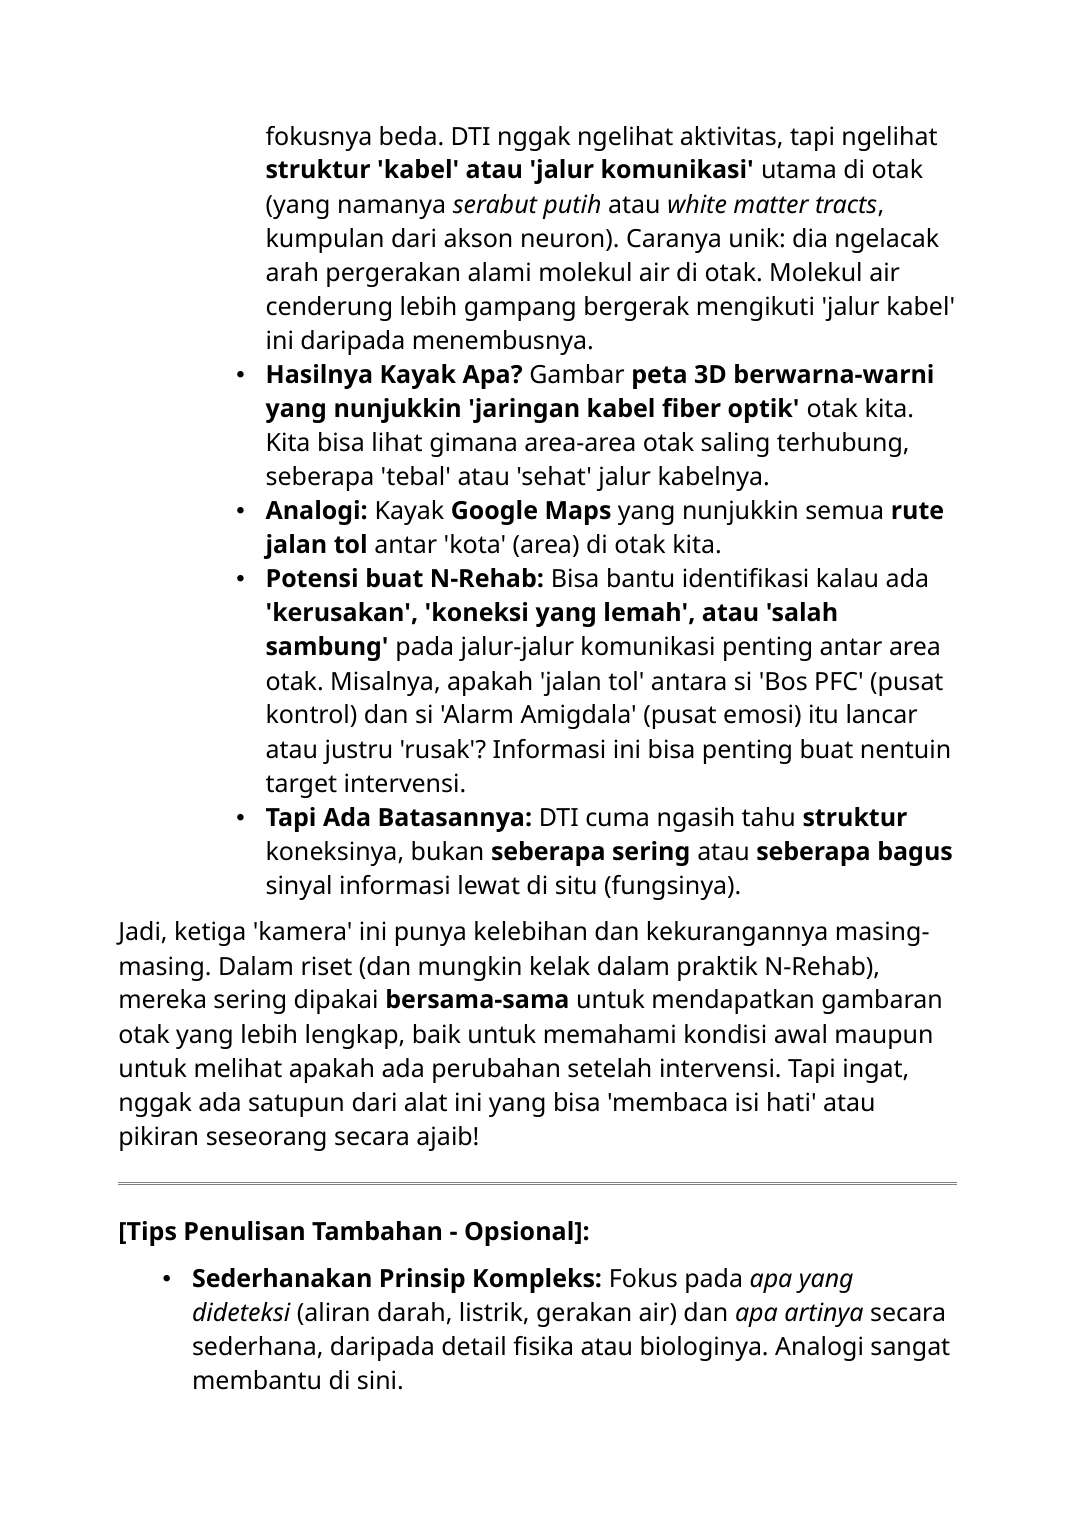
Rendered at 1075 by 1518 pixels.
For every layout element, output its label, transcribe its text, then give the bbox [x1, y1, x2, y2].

list Sederhanakan Prinsip Kompleks: Fokus pada apa yang dideteksi (aliran darah, listrik, gerakan air) dan apa artinya secara sederhana, daripada detail fisika atau biologinya. Analogi sangat membantu di sini. [162, 1260, 957, 1397]
text Jadi, ketiga 'kamera' ini punya kelebihan dan kekurangannya masing-masing. Dalam riset (dan mungkin kelak dalam praktik N-Rehab), mereka sering dipakai bersama-sama untuk mendapatkan gambaran otak yang lebih lengkap, baik untuk memahami kondisi awal maupun untuk melihat apakah ada perubahan setelah intervensi. Tapi ingat, nggak ada satupun dari alat ini yang bisa 'membaca isi hati' atau pikiran seseorang secara ajaib! [118, 914, 957, 1152]
list Tapi Ada Batasannya: DTI cuma ngasih tahu struktur koneksinya, bukan seberapa sering atau seberapa bagus sinyal informasi lewat di situ (fungsinya). [236, 799, 957, 902]
list Analogi: Kayak Google Maps yang nunjukkin semua rute jalan tol antar 'kota' (area) di otak kita. [236, 493, 957, 561]
list Potensi buat N-Rehab: Bisa bantu identifikasi kalau ada 'kerusakan', 'koneksi yang lemah', atau 'salah sambung' pada jalur-jalur komunikasi penting antar area otak. Misalnya, apakah 'jalan tol' antara si 'Bos PFC' (pusat kontrol) dan si 'Alarm Amigdala' (pusat emosi) itu lancar atau justru 'rusak'? Informasi ini bisa penting buat nentuin target intervensi. [236, 561, 957, 799]
list fokusnya beda. DTI nggak ngelihat aktivitas, tapi ngelihat struktur 'kabel' atau 'jalur komunikasi' utama di otak (yang namanya serabut putih atau white matter tracts, kumpulan dari akson neuron). Caranya unik: dia ngelacak arah pergerakan alami molekul air di otak. Molekul air cenderung lebih gampang bergerak mengikuti 'jalur kabel' ini daripada menembusnya. [236, 118, 957, 357]
list Hasilnya Kayak Apa? Gambar peta 3D berwarna-warni yang nunjukkin 'jaringan kabel fiber optik' otak kita. Kita bisa lihat gimana area-area otak saling terhubung, seberapa 'tebal' atau 'sehat' jalur kabelnya. [236, 357, 957, 493]
text [Tips Penulisan Tambahan - Opsional]: [118, 1214, 957, 1248]
